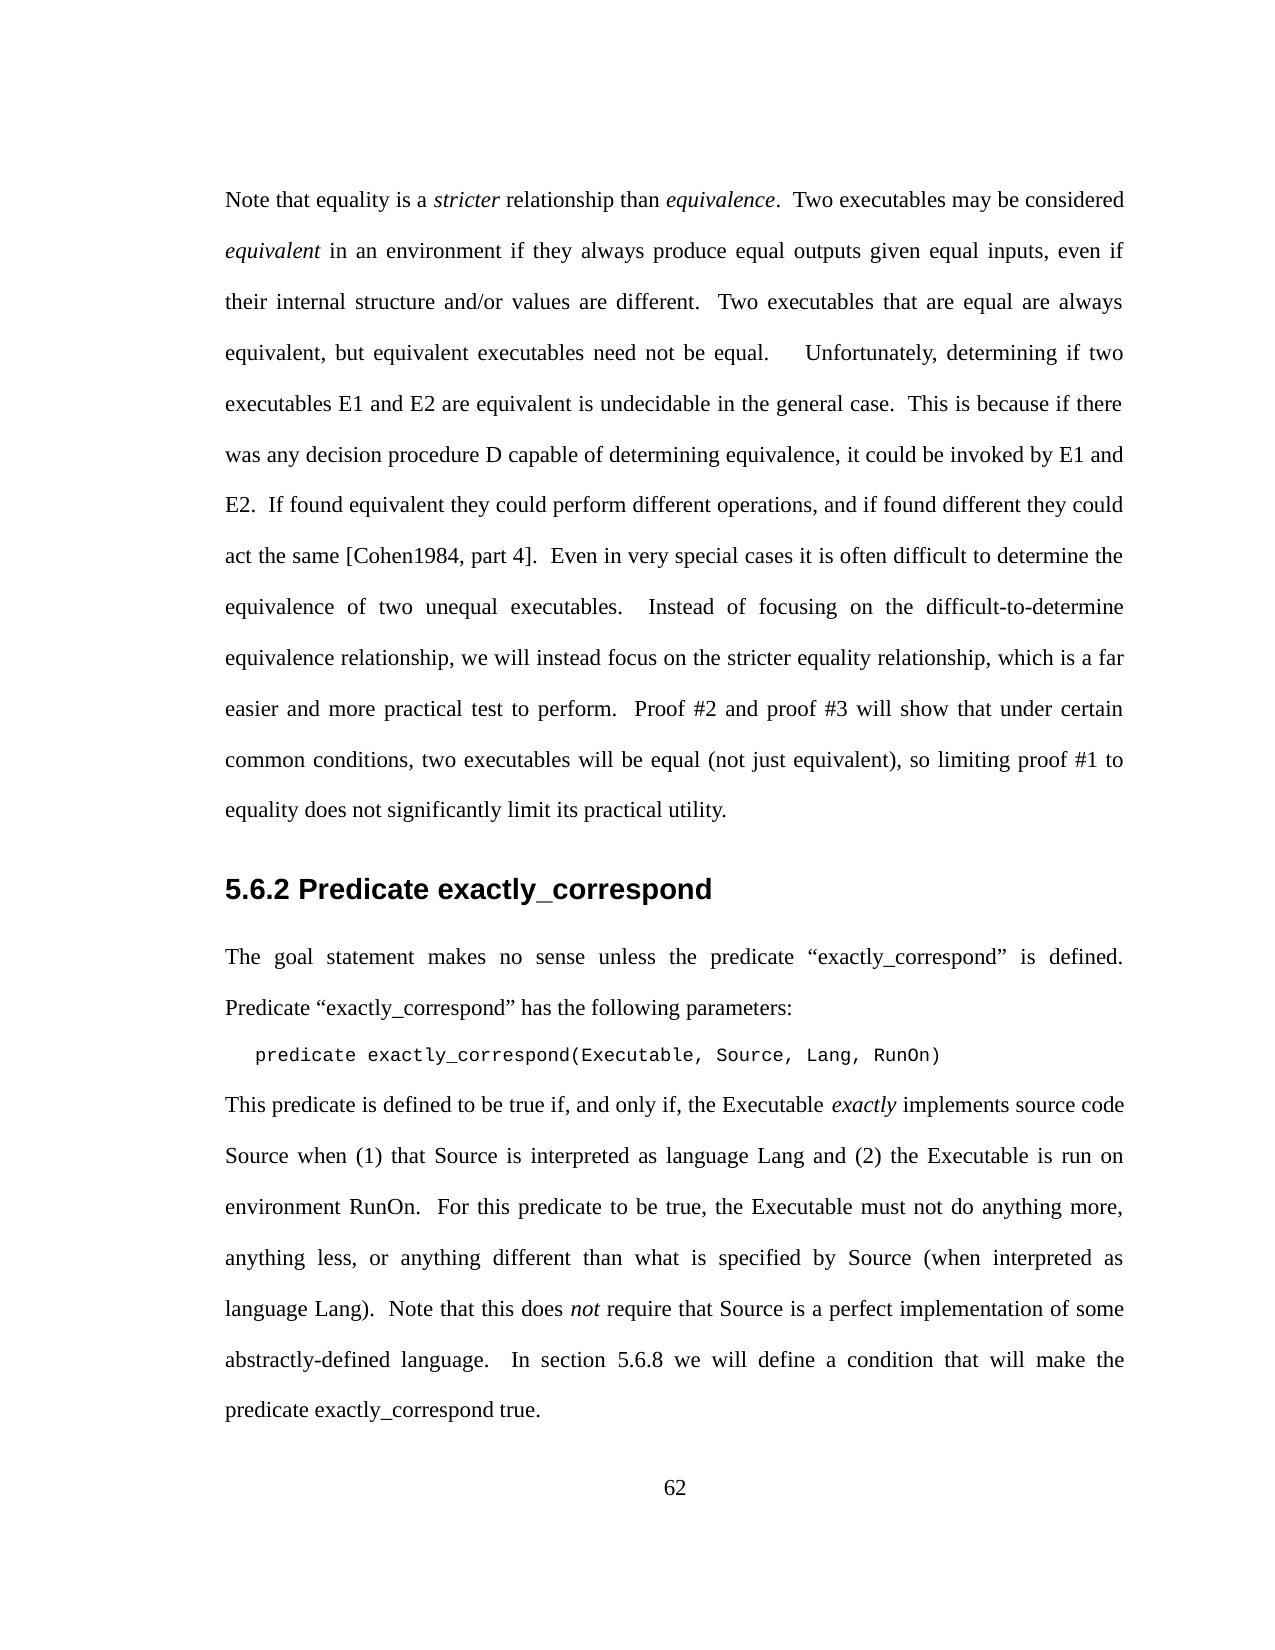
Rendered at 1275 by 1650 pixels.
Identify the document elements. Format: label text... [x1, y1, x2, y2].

text This predicate is defined to be true if, and only if, the Executable exactly implements source code Source when (1) that Source is interpreted as language Lang and (2) the Executable is run on environment RunOn. For this predicate to be true, the Executable must not do anything more, anything less, or anything different than what is specified by Source (when interpreted as language Lang). Note that this does not require that Source is a perfect implementation of some abstractly-defined language. In section 5.6.8 we will define a condition that will make the predicate exactly_correspond true. [225, 1092, 1125, 1423]
subtitle Predicate exactly_correspond [225, 873, 1125, 906]
text Note that equality is a stricter relationship than equivalence. Two executables may be considered equivalent in an environment if they always produce equal outputs given equal inputs, even if their internal structure and/or values are different. Two executables that are equal are always equivalent, but equivalent executables need not be equal. Unfortunately, determining if two executables E1 and E2 are equivalent is undecidable in the general case. This is because if there was any decision procedure D capable of determining equivalence, it could be invoked by E1 and E2. If found equivalent they could perform different operations, and if found different they could act the same [Cohen1984, part 4]. Even in very special cases it is often difficult to determine the equivalence of two unequal executables. Instead of focusing on the difficult-to-determine equivalence relationship, we will instead focus on the stricter equality relationship, which is a far easier and more practical test to perform. Proof #2 and proof #3 will show that under certain common conditions, two executables will be equal (not just equivalent), so limiting proof #1 to equality does not significantly limit its practical utility. [225, 187, 1125, 823]
text predicate exactly_correspond(Executable, Source, Lang, RunOn) [225, 1046, 1125, 1067]
text The goal statement makes no sense unless the predicate “exactly_correspond” is defined. Predicate “exactly_correspond” has the following parameters: [225, 944, 1125, 1020]
